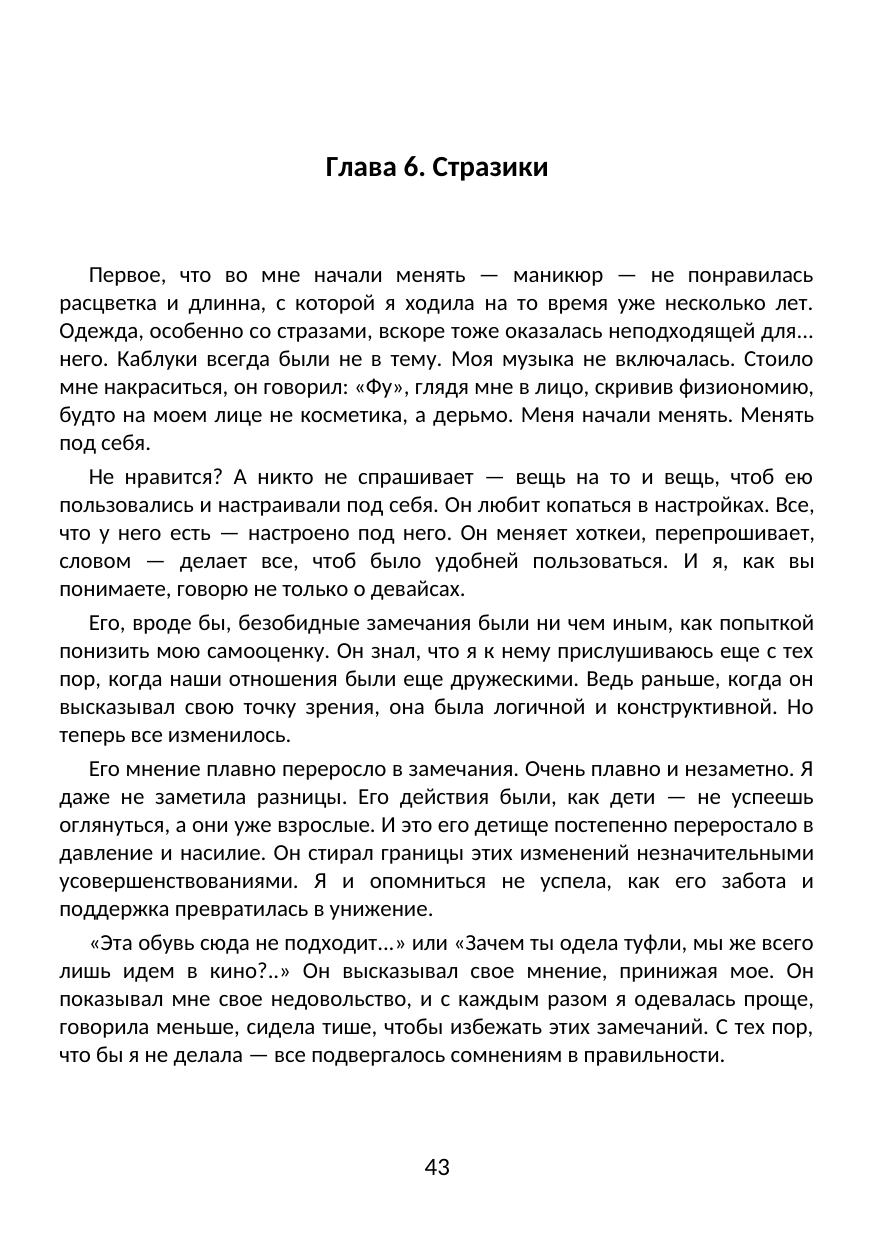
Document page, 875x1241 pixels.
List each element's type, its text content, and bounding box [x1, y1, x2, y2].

text Не нравится? А никто не спрашивает — вещь на то и вещь, чтоб ею пользовались и настраивали под себя. Он любит копаться в настройках. Все, что у него есть — настроено под него. Он меняет хоткеи, перепрошивает, словом — делает все, чтоб было удобней пользоваться. И я, как вы понимаете, говорю не только о девайсах. [59, 462, 815, 602]
subtitle Глава 6. Стразики [59, 148, 815, 183]
text Его мнение плавно переросло в замечания. Очень плавно и незаметно. Я даже не заметила разницы. Его действия были, как дети — не успеешь оглянуться, а они уже взрослые. И это его детище постепенно переростало в давление и насилие. Он стирал границы этих изменений незначительными усовершенствованиями. Я и опомниться не успела, как его забота и поддержка превратилась в унижение. [59, 754, 815, 922]
text «Эта обувь сюда не подходит...» или «Зачем ты одела туфли, мы же всего лишь идем в кино?..» Он высказывал свое мнение, принижая мое. Он показывал мне свое недовольство, и с каждым разом я одевалась проще, говорила меньше, сидела тише, чтобы избежать этих замечаний. С тех пор, что бы я не делала — все подвергалось сомнениям в правильности. [59, 928, 815, 1068]
text Его, вроде бы, безобидные замечания были ни чем иным, как попыткой понизить мою самооценку. Он знал, что я к нему прислушиваюсь еще с тех пор, когда наши отношения были еще дружескими. Ведь раньше, когда он высказывал свою точку зрения, она была логичной и конструктивной. Но теперь все изменилось. [59, 608, 815, 748]
text Первое, что во мне начали менять — маникюр — не понравилась расцветка и длинна, с которой я ходила на то время уже несколько лет. Одежда, особенно со стразами, вскоре тоже оказалась неподходящей для... него. Каблуки всегда были не в тему. Моя музыка не включалась. Стоило мне накраситься, он говорил: «Фу», глядя мне в лицо, скривив физиономию, будто на моем лице не косметика, а дерьмо. Меня начали менять. Менять под себя. [59, 260, 815, 456]
